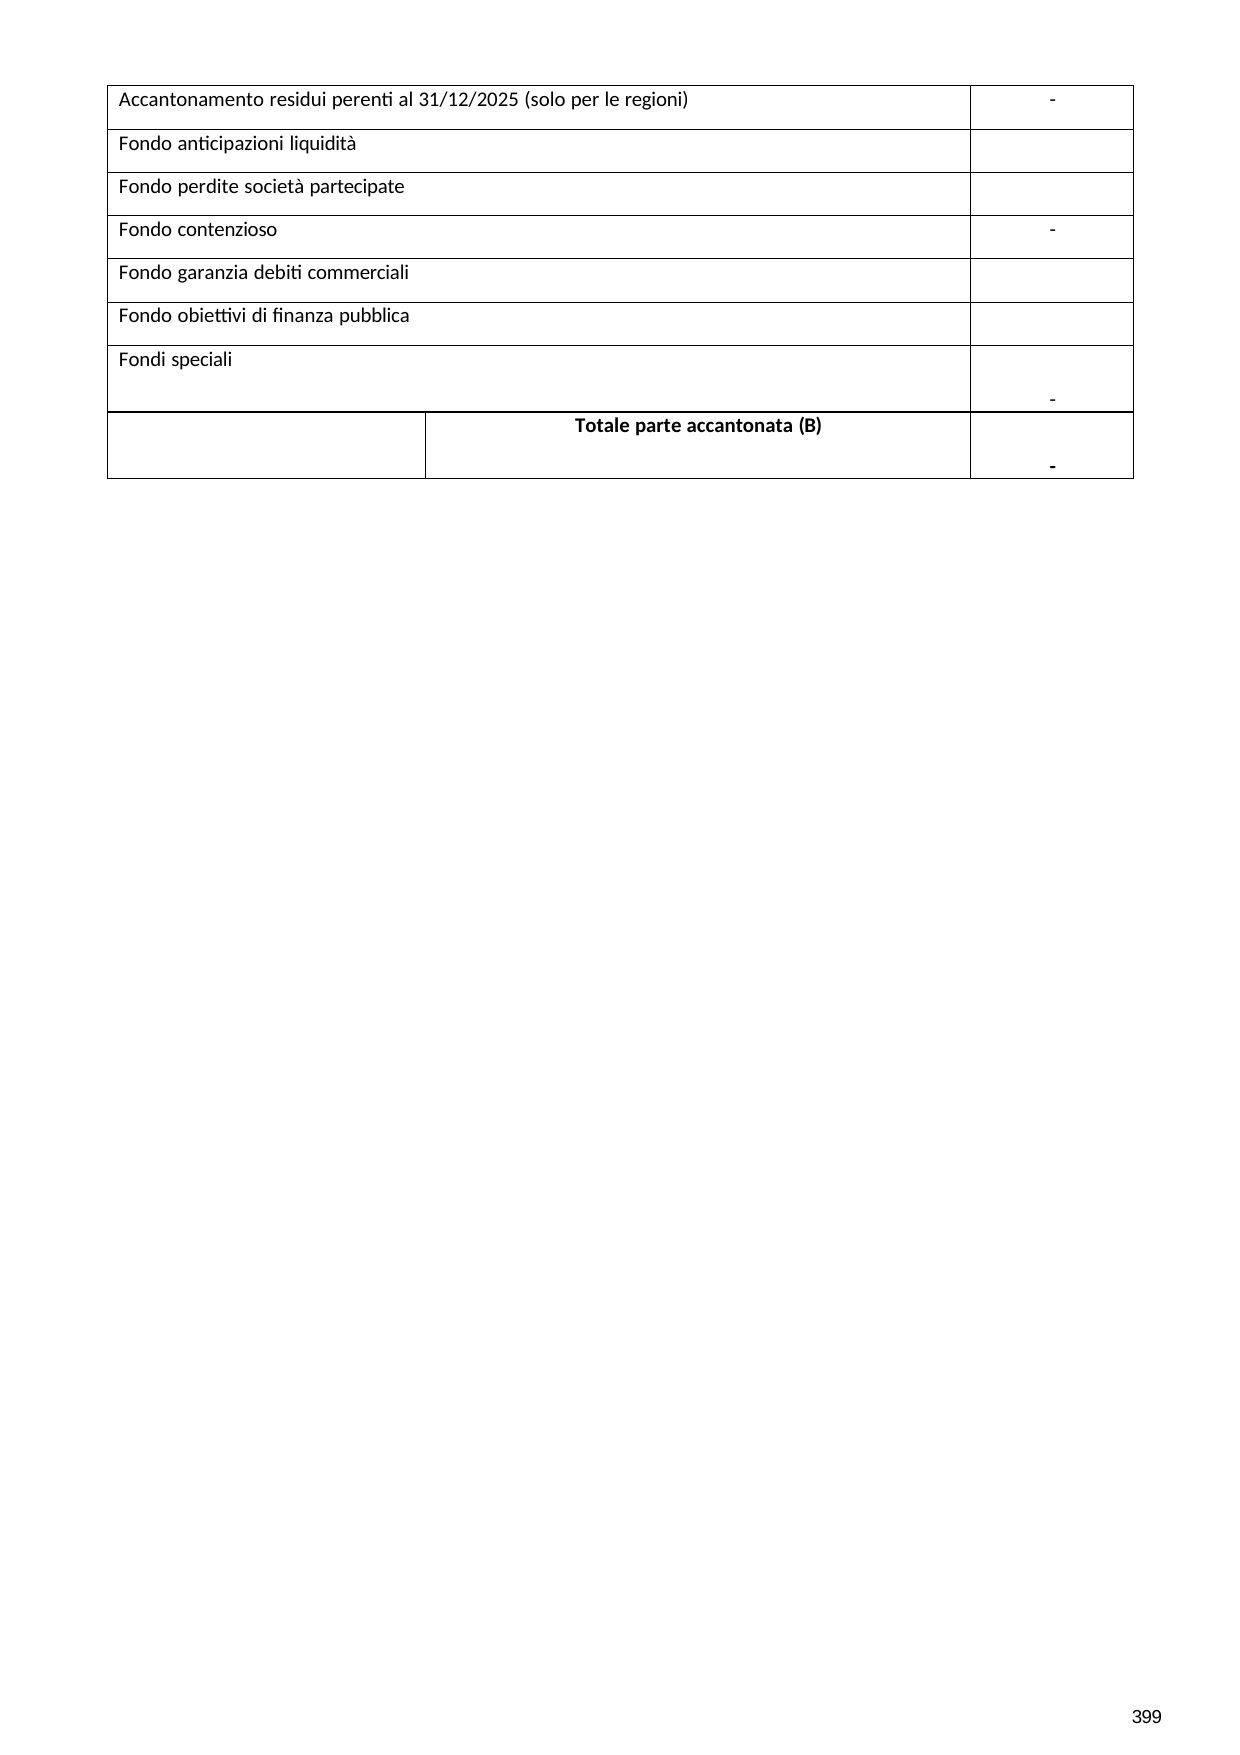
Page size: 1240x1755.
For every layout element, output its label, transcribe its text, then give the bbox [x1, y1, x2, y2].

table_cell Fondo obiettivi di finanza pubblica [108, 303, 970, 345]
table_cell [108, 413, 425, 478]
table_cell Fondo anticipazioni liquidità [108, 130, 970, 172]
table_cell - [971, 86, 1133, 129]
table_cell - [971, 216, 1133, 258]
table_cell [971, 130, 1133, 172]
table_cell [971, 173, 1133, 215]
table_cell Fondo garanzia debiti commerciali [108, 259, 970, 302]
table_cell Fondo perdite società partecipate [108, 173, 970, 215]
table_cell - [971, 413, 1133, 478]
table_cell Fondi speciali [108, 346, 970, 411]
table_cell Fondo contenzioso [108, 216, 970, 258]
table_cell - [971, 346, 1133, 411]
table_cell [971, 303, 1133, 345]
table_cell Totale parte accantonata (B) [426, 413, 970, 478]
table_cell [971, 259, 1133, 302]
table_cell Accantonamento residui perenti al 31/12/2025 (solo per le regioni) [108, 86, 970, 129]
